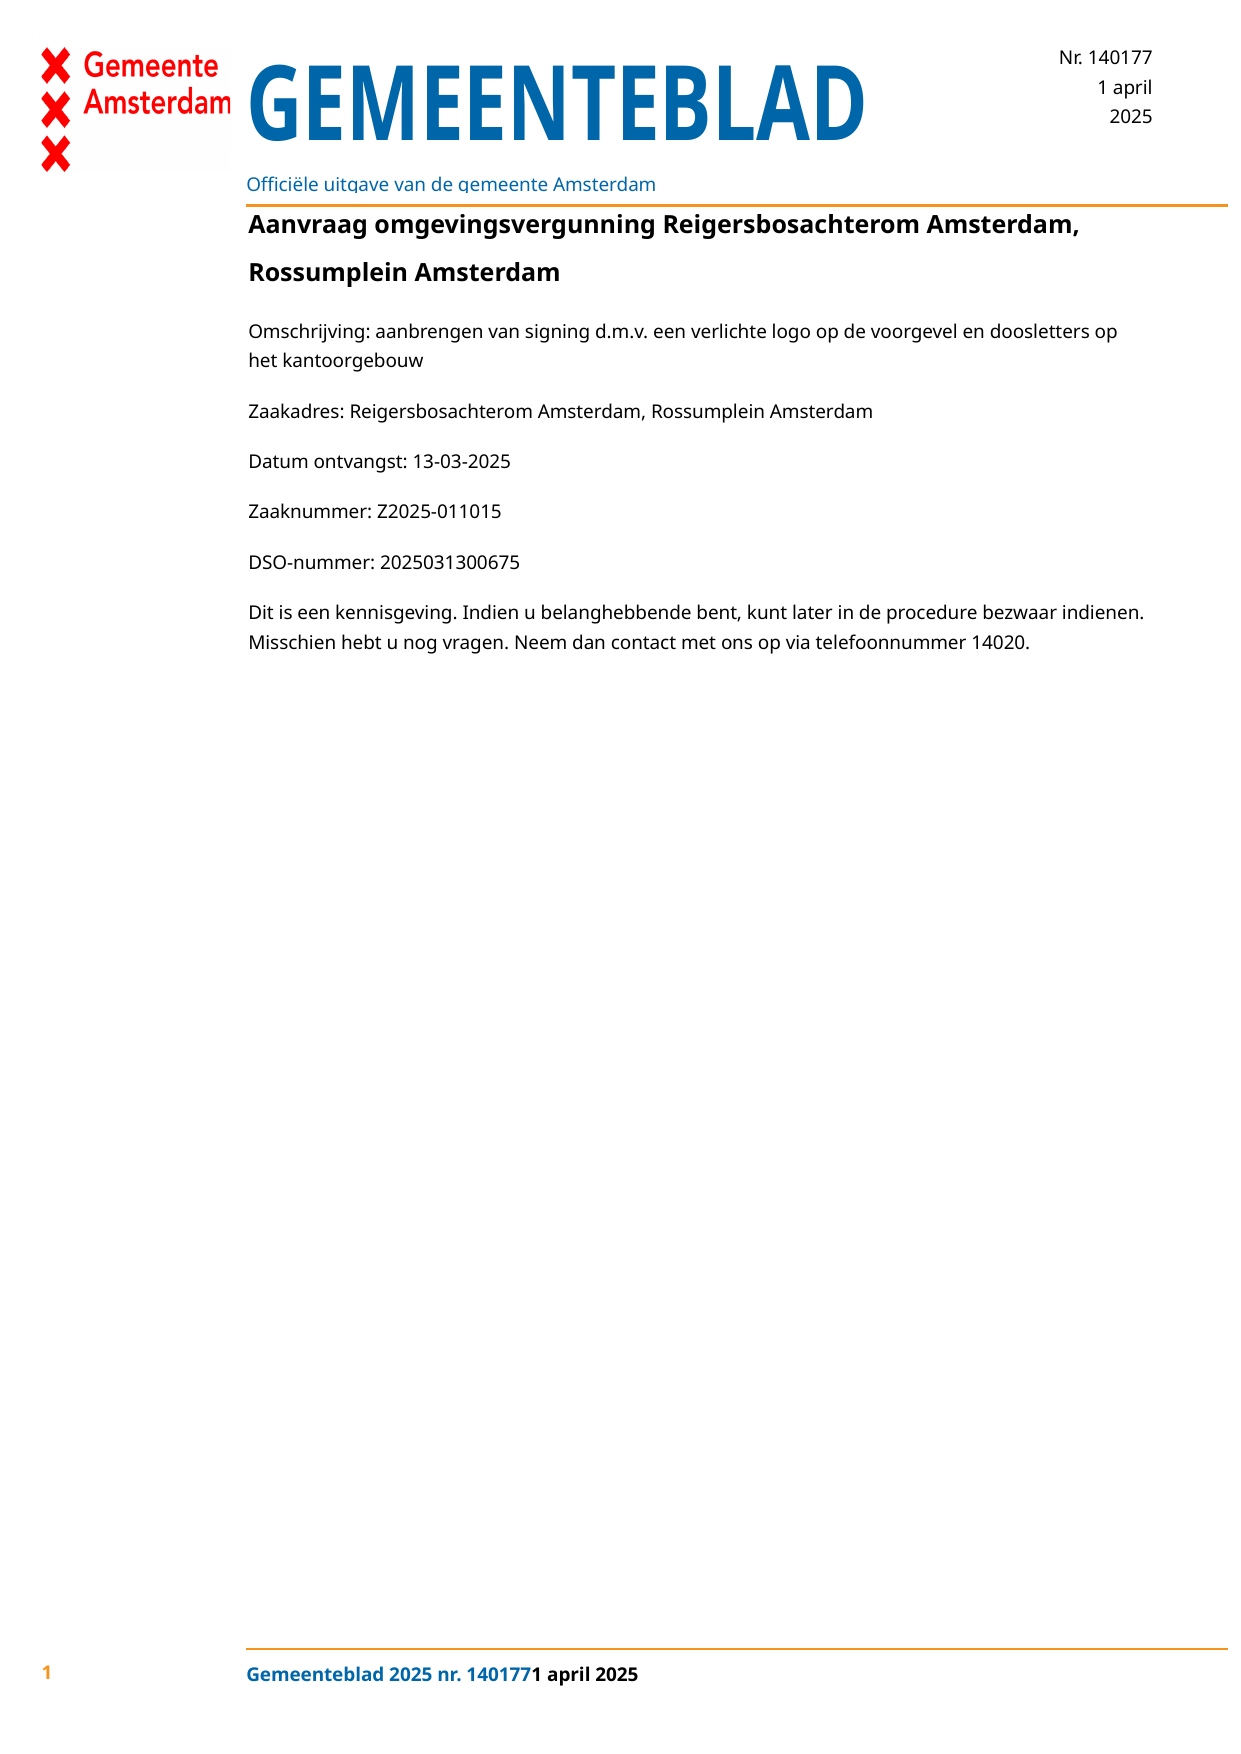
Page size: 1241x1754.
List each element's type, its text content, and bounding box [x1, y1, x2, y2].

text DSO-nummer: 2025031300675 [248, 549, 1152, 575]
text Aanvraag omgevingsvergunning Reigersbosachterom Amsterdam, Rossumplein Amsterdam [248, 207, 1152, 288]
text Zaakadres: Reigersbosachterom Amsterdam, Rossumplein Amsterdam [248, 398, 1152, 424]
picture [41, 47, 231, 172]
text Zaaknummer: Z2025-011015 [248, 499, 1152, 524]
text Omschrijving: aanbrengen van signing d.m.v. een verlichte logo op de voorgevel en doosletters op het kantoorgebouw [248, 318, 1152, 373]
text Datum ontvangst: 13-03-2025 [248, 448, 1152, 474]
text Dit is een kennisgeving. Indien u belanghebbende bent, kunt later in de procedure bezwaar indienen. Misschien hebt u nog vragen. Neem dan contact met ons op via telefoonnummer 14020. [248, 599, 1152, 655]
